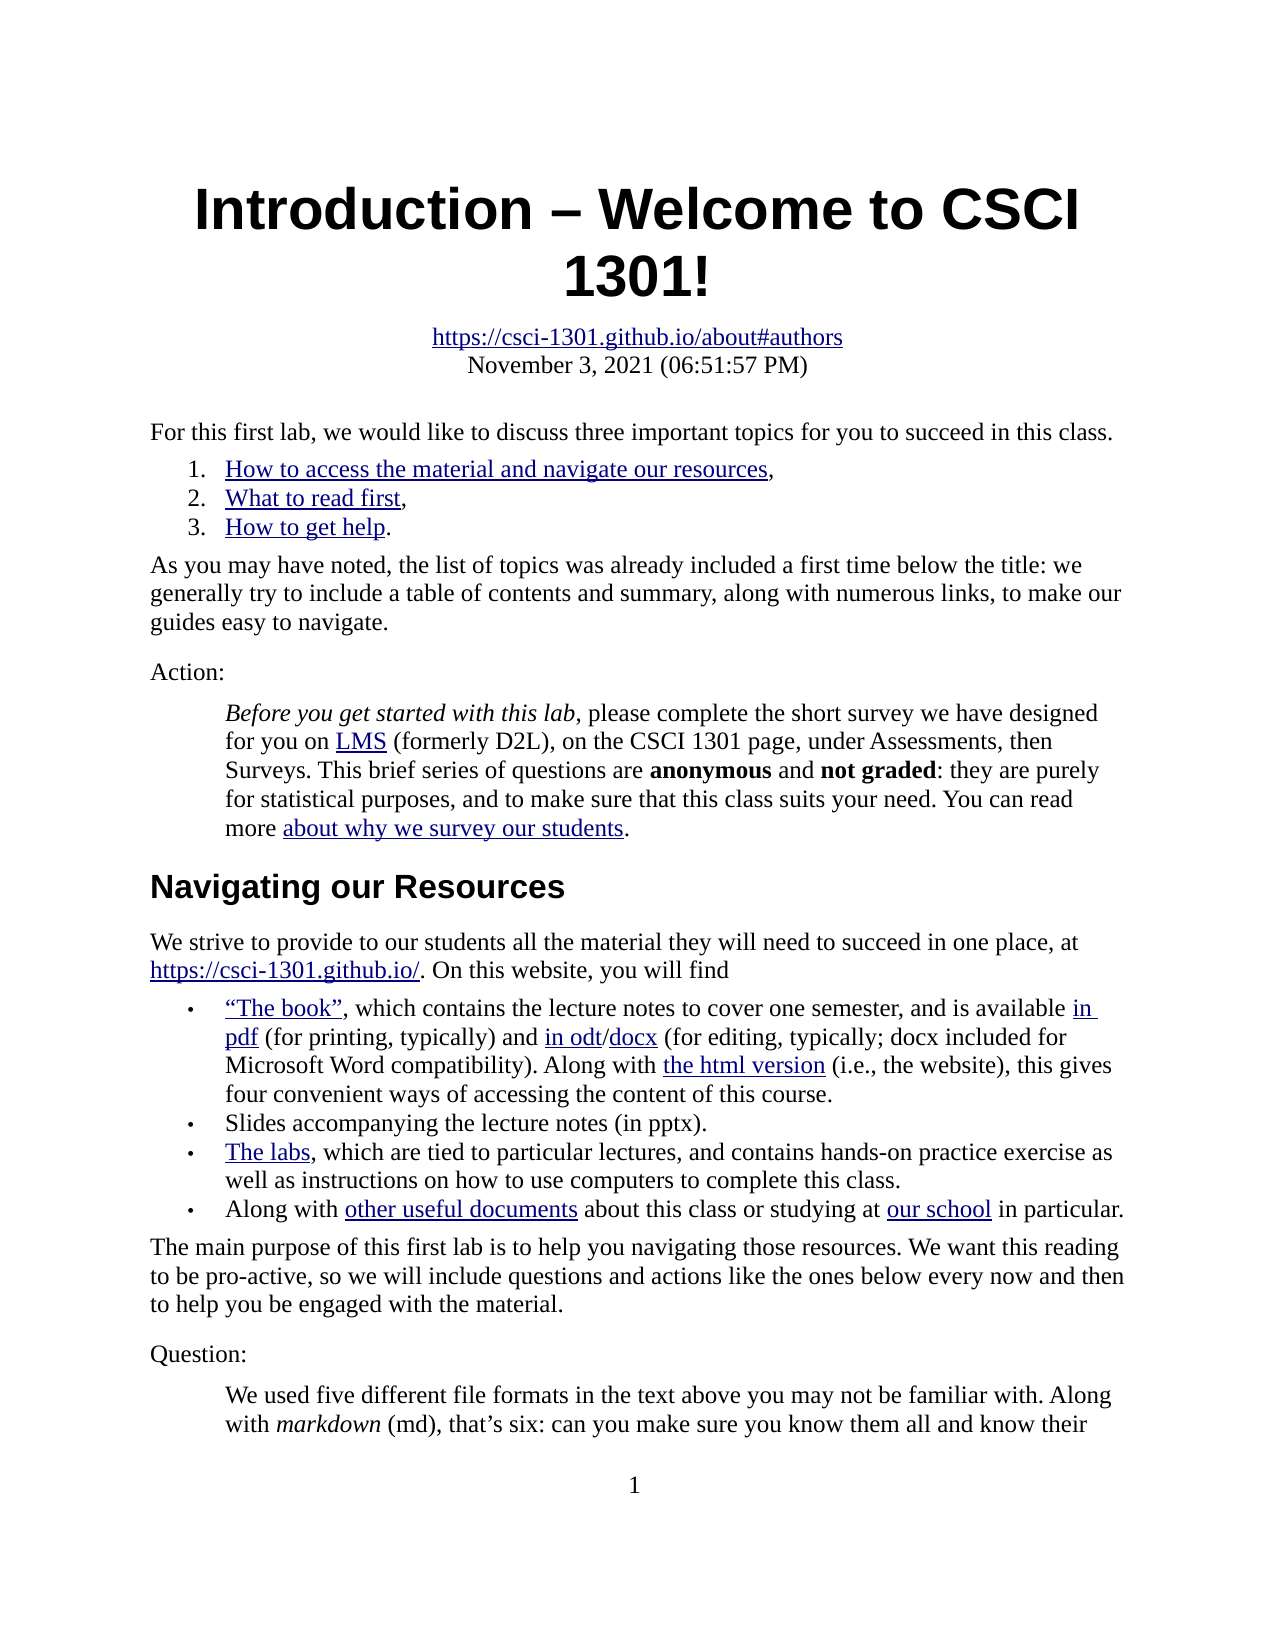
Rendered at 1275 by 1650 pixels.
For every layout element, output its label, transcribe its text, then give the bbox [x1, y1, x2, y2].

text We used five different file formats in the text above you may not be familiar with. Along with markdown (md), that’s six: can you make sure you know them all and know their [225, 1380, 1125, 1437]
text https://csci-1301.github.io/about#authors [150, 322, 1125, 350]
text Question: [150, 1339, 1125, 1368]
list “The book”, which contains the lecture notes to cover one semester, and is available in pdf (for printing, typically) and in odt/docx (for editing, typically; docx included for Microsoft Word compatibility). Along with the html version (i.e., the website), this gives four convenient ways of accessing the content of this course. [187, 993, 1125, 1108]
text November 3, 2021 (06:51:57 PM) [150, 350, 1125, 379]
text For this first lab, we would like to discuss three important topics for you to succeed in this class. [150, 417, 1125, 446]
title Introduction – Welcome to CSCI 1301! [150, 175, 1125, 309]
subtitle Navigating our Resources [150, 866, 1125, 905]
text As you may have noted, the list of topics was already included a first time below the title: we generally try to include a table of contents and summary, along with numerous links, to make our guides easy to navigate. [150, 550, 1125, 636]
list Slides accompanying the lecture notes (in pptx). [187, 1108, 1125, 1137]
text Before you get started with this lab, please complete the short survey we have designed for you on LMS (formerly D2L), on the CSCI 1301 page, under Assessments, then Surveys. This brief series of questions are anonymous and not graded: they are purely for statistical purposes, and to make sure that this class suits your need. You can read more about why we survey our students. [225, 698, 1125, 841]
list How to get help. [187, 512, 1125, 541]
list Along with other useful documents about this class or studying at our school in particular. [187, 1194, 1125, 1223]
text The main purpose of this first lab is to help you navigating those resources. We want this reading to be pro-active, so we will include questions and actions like the ones below every now and then to help you be engaged with the material. [150, 1232, 1125, 1318]
list What to read first, [187, 483, 1125, 512]
text We strive to provide to our students all the material they will need to succeed in one place, at https://csci-1301.github.io/. On this website, you will find [150, 927, 1125, 984]
list How to access the material and navigate our resources, [187, 454, 1125, 483]
text Action: [150, 657, 1125, 686]
list The labs, which are tied to particular lectures, and contains hands-on practice exercise as well as instructions on how to use computers to complete this class. [187, 1137, 1125, 1194]
